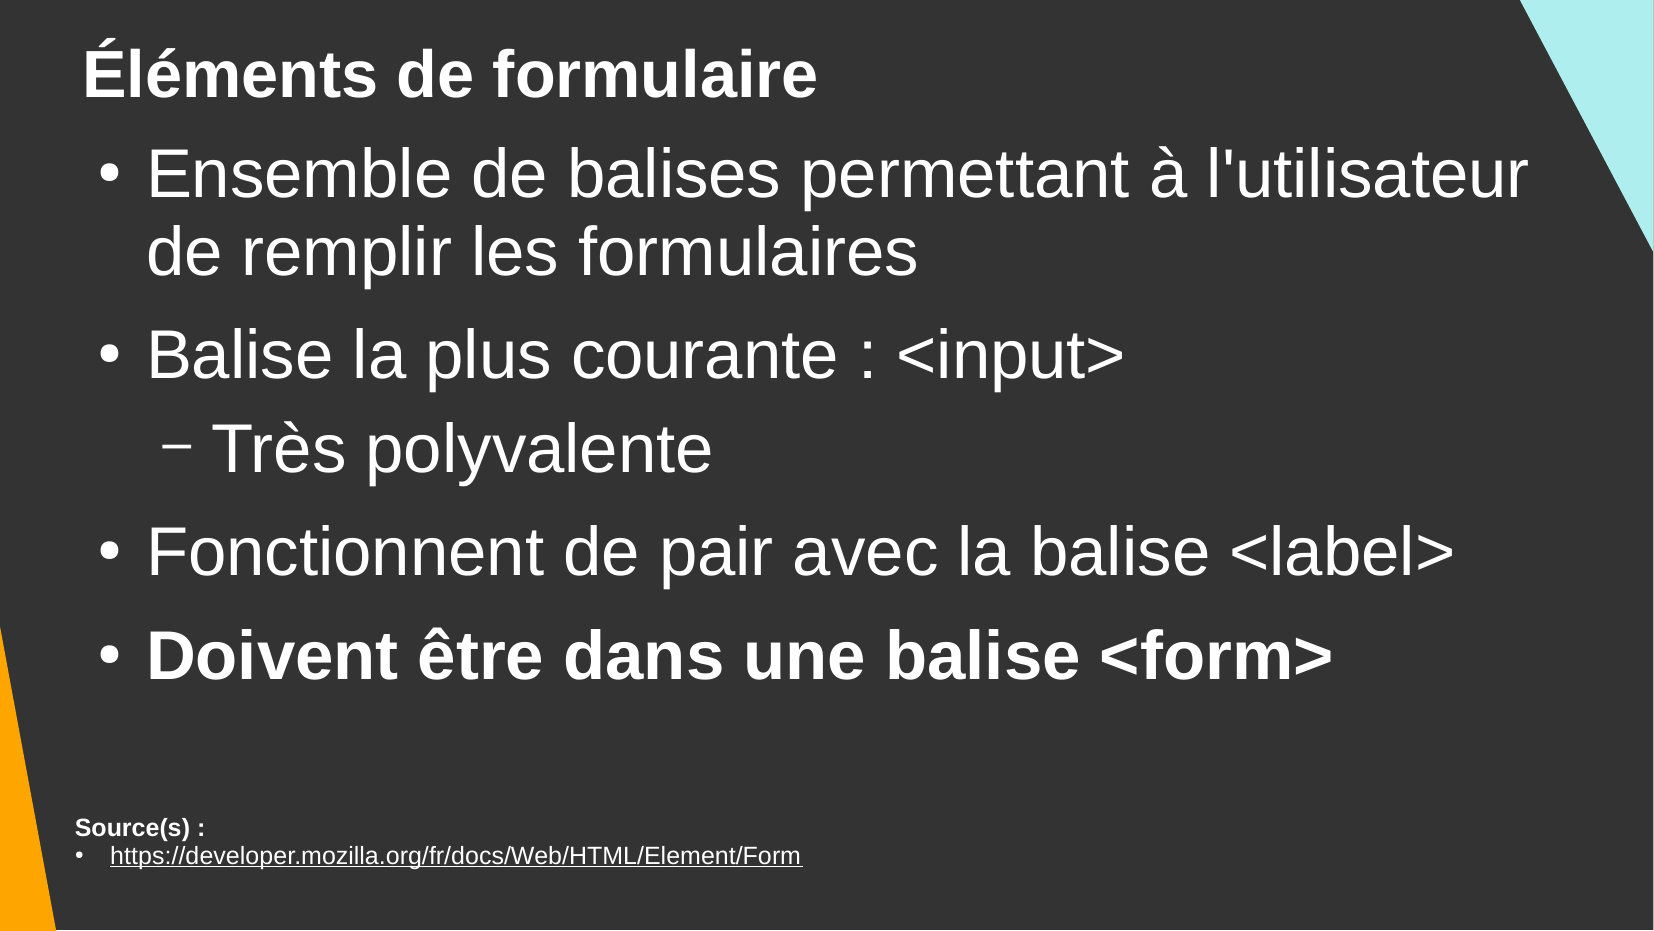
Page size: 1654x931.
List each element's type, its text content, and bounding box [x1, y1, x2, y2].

title Éléments de formulaire [82, 37, 1588, 130]
text_box [1519, 0, 1654, 254]
list Ensemble de balises permettant à l'utilisateur de remplir les formulaires Balise la plus courante : <input> Très polyvalente Fonctionnent de pair avec la balise <label> Doivent être dans une balise <form> [80, 135, 1605, 700]
text_box [0, 626, 57, 931]
text_box Source(s) : https://developer.mozilla.org/fr/docs/Web/HTML/Element/Form [60, 806, 1546, 877]
